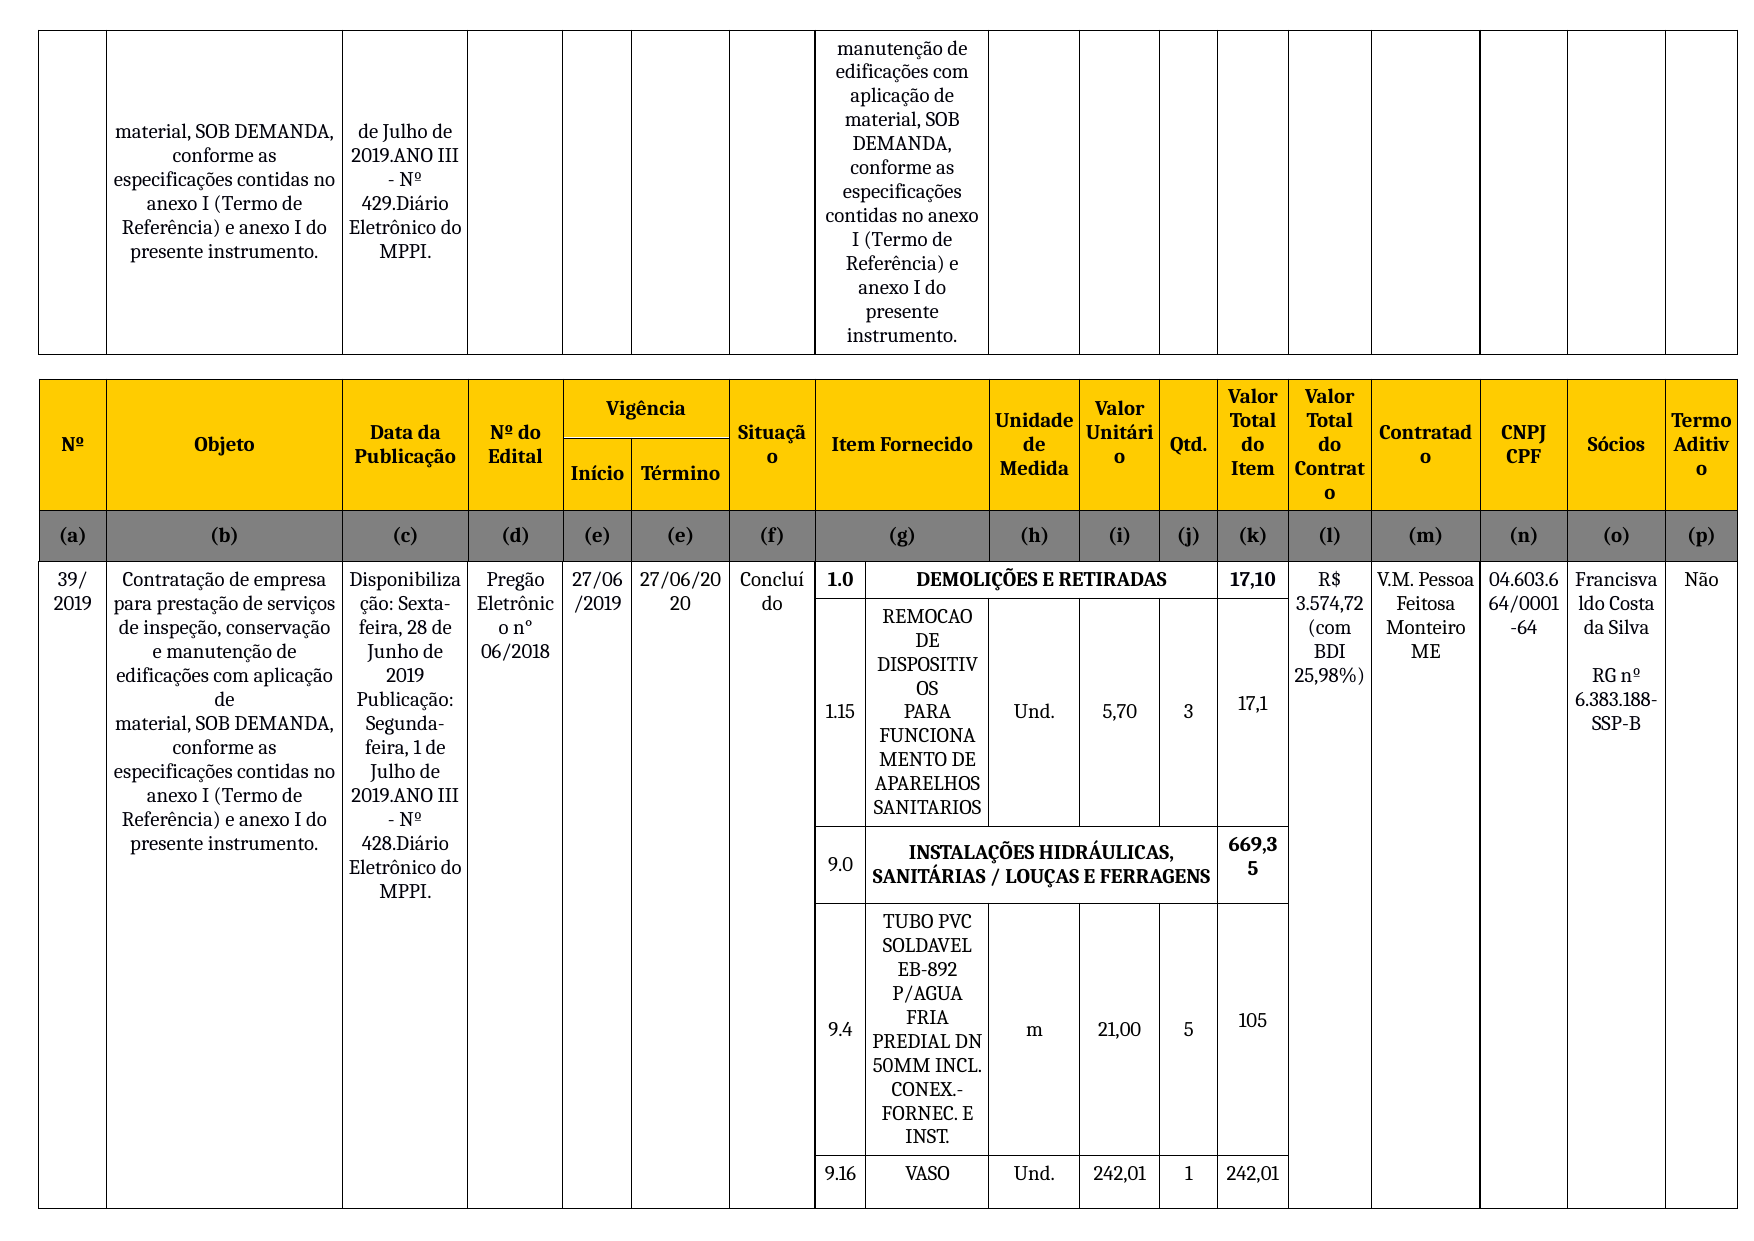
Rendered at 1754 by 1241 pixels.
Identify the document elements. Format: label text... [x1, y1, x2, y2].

table_cell (g) [816, 511, 989, 561]
table_header Data da Publicação [343, 380, 468, 510]
table_cell (e) [632, 511, 729, 561]
table_cell Não [1666, 562, 1737, 1208]
table_cell 669,35 [1218, 827, 1288, 903]
table_header Valor Total do Item [1218, 380, 1288, 510]
table_header Item Fornecido [816, 380, 989, 510]
table_cell [468, 31, 562, 353]
table_cell [39, 31, 106, 353]
table_cell Pregão Eletrônico n° 06/2018 [468, 562, 562, 1208]
table_cell (l) [1289, 511, 1371, 561]
table_cell (p) [1666, 511, 1737, 561]
table_cell [632, 31, 729, 353]
table_cell TUBO PVC SOLDAVEL EB-892 P/AGUA FRIA PREDIAL DN 50MM INCL. CONEX.-FORNEC. E INST. [866, 904, 988, 1155]
table_cell (f) [730, 511, 815, 561]
table_cell - [989, 31, 1079, 353]
table_cell material, SOB DEMANDA, conforme as especificações contidas no anexo I (Termo de Referência) e anexo I do presente instrumento. [107, 31, 342, 353]
table_cell 17,1 [1218, 599, 1288, 826]
table_cell 9.4 [816, 904, 865, 1155]
table_cell DEMOLIÇÕES E RETIRADAS [866, 562, 1217, 597]
table_cell V.M. Pessoa Feitosa Monteiro ME [1372, 562, 1479, 1208]
table_cell 5,70 [1080, 599, 1159, 826]
table_cell 1.0 [816, 562, 865, 597]
table_cell [730, 31, 814, 353]
table_cell 242,01 [1080, 1156, 1159, 1208]
table_cell - [1160, 31, 1217, 353]
table_cell manutenção de edificações com aplicação de material, SOB DEMANDA, conforme as especificações contidas no anexo I (Termo de Referência) e anexo I do presente instrumento. [816, 31, 988, 353]
table_cell Início [564, 439, 631, 510]
table_cell 9.16 [816, 1156, 865, 1208]
table_cell 04.603.664/0001-64 [1481, 562, 1567, 1208]
table_cell Concluído [730, 562, 814, 1208]
table_cell Und. [989, 599, 1079, 826]
table_cell Disponibilização: Sexta-feira, 28 de Junho de 2019 Publicação: Segunda-feira, 1 de Julho de 2019.ANO III - Nº 428.Diário Eletrônico do MPPI. [343, 562, 467, 1208]
table_header Objeto [107, 380, 342, 510]
table_cell (a) [40, 511, 106, 561]
table_cell (e) [564, 511, 631, 561]
table_cell (d) [469, 511, 563, 561]
table_cell 1 [1160, 1156, 1217, 1208]
table_cell m [989, 904, 1079, 1155]
table_cell (n) [1481, 511, 1567, 561]
table_header Situação [730, 380, 815, 510]
table_cell [1666, 31, 1737, 353]
table_cell 3 [1160, 599, 1217, 826]
table_cell [1481, 31, 1567, 353]
table_cell 5 [1160, 904, 1217, 1155]
table_cell REMOCAO DE DISPOSITIVOS PARA FUNCIONAMENTO DE APARELHOS SANITARIOS [866, 599, 988, 826]
table_cell Und. [989, 1156, 1079, 1208]
table_cell [1372, 31, 1479, 353]
table_header Valor Unitário [1080, 380, 1159, 510]
table_header Vigência [564, 380, 729, 437]
table_header Qtd. [1160, 380, 1217, 510]
table_cell (o) [1568, 511, 1665, 561]
table_cell INSTALAÇÕES HIDRÁULICAS, SANITÁRIAS / LOUÇAS E FERRAGENS [866, 827, 1217, 903]
table_header Contratado [1372, 380, 1480, 510]
table_cell de Julho de 2019.ANO III - Nº 429.Diário Eletrônico do MPPI. [343, 31, 467, 353]
table_header Nº do Edital [469, 380, 563, 510]
table_cell (c) [343, 511, 468, 561]
table_cell VASO [866, 1156, 988, 1208]
table_cell [1289, 31, 1371, 353]
table_cell - [1080, 31, 1159, 353]
table_cell (i) [1080, 511, 1159, 561]
table_cell 39/ 2019 [39, 562, 106, 1208]
table_header CNPJ CPF [1481, 380, 1567, 510]
table_cell 1.15 [816, 599, 865, 826]
table_cell R$ 3.574,72(com BDI 25,98%) [1289, 562, 1371, 1208]
table_cell 17,10 [1218, 562, 1288, 597]
table_cell Término [632, 439, 729, 510]
table_cell 27/06/2020 [632, 562, 729, 1208]
table_cell 21,00 [1080, 904, 1159, 1155]
table_cell (j) [1160, 511, 1217, 561]
table_cell 242,01 [1218, 1156, 1288, 1208]
table_header Unidade de Medida [990, 380, 1079, 510]
table_cell (h) [990, 511, 1079, 561]
table_cell Francisvaldo Costa da Silva RG nº 6.383.188-SSP-B [1568, 562, 1665, 1208]
table_header Sócios [1568, 380, 1665, 510]
table_header Termo Aditivo [1666, 380, 1737, 510]
table_cell (m) [1372, 511, 1480, 561]
table_cell 105 [1218, 904, 1288, 1155]
table_cell 9.0 [816, 827, 865, 903]
table_cell [563, 31, 631, 353]
table_cell - [1218, 31, 1288, 353]
table_cell (b) [107, 511, 342, 561]
table_cell (k) [1218, 511, 1288, 561]
table_cell Contratação de empresa para prestação de serviços de inspeção, conservação e manutenção de edificações com aplicação de material, SOB DEMANDA, conforme as especificações contidas no anexo I (Termo de Referência) e anexo I do presente instrumento. [107, 562, 342, 1208]
table_cell 27/06/2019 [563, 562, 631, 1208]
table_cell [1568, 31, 1665, 353]
table_header Nº [40, 380, 106, 510]
table_header Valor Total do Contrato [1289, 380, 1371, 510]
